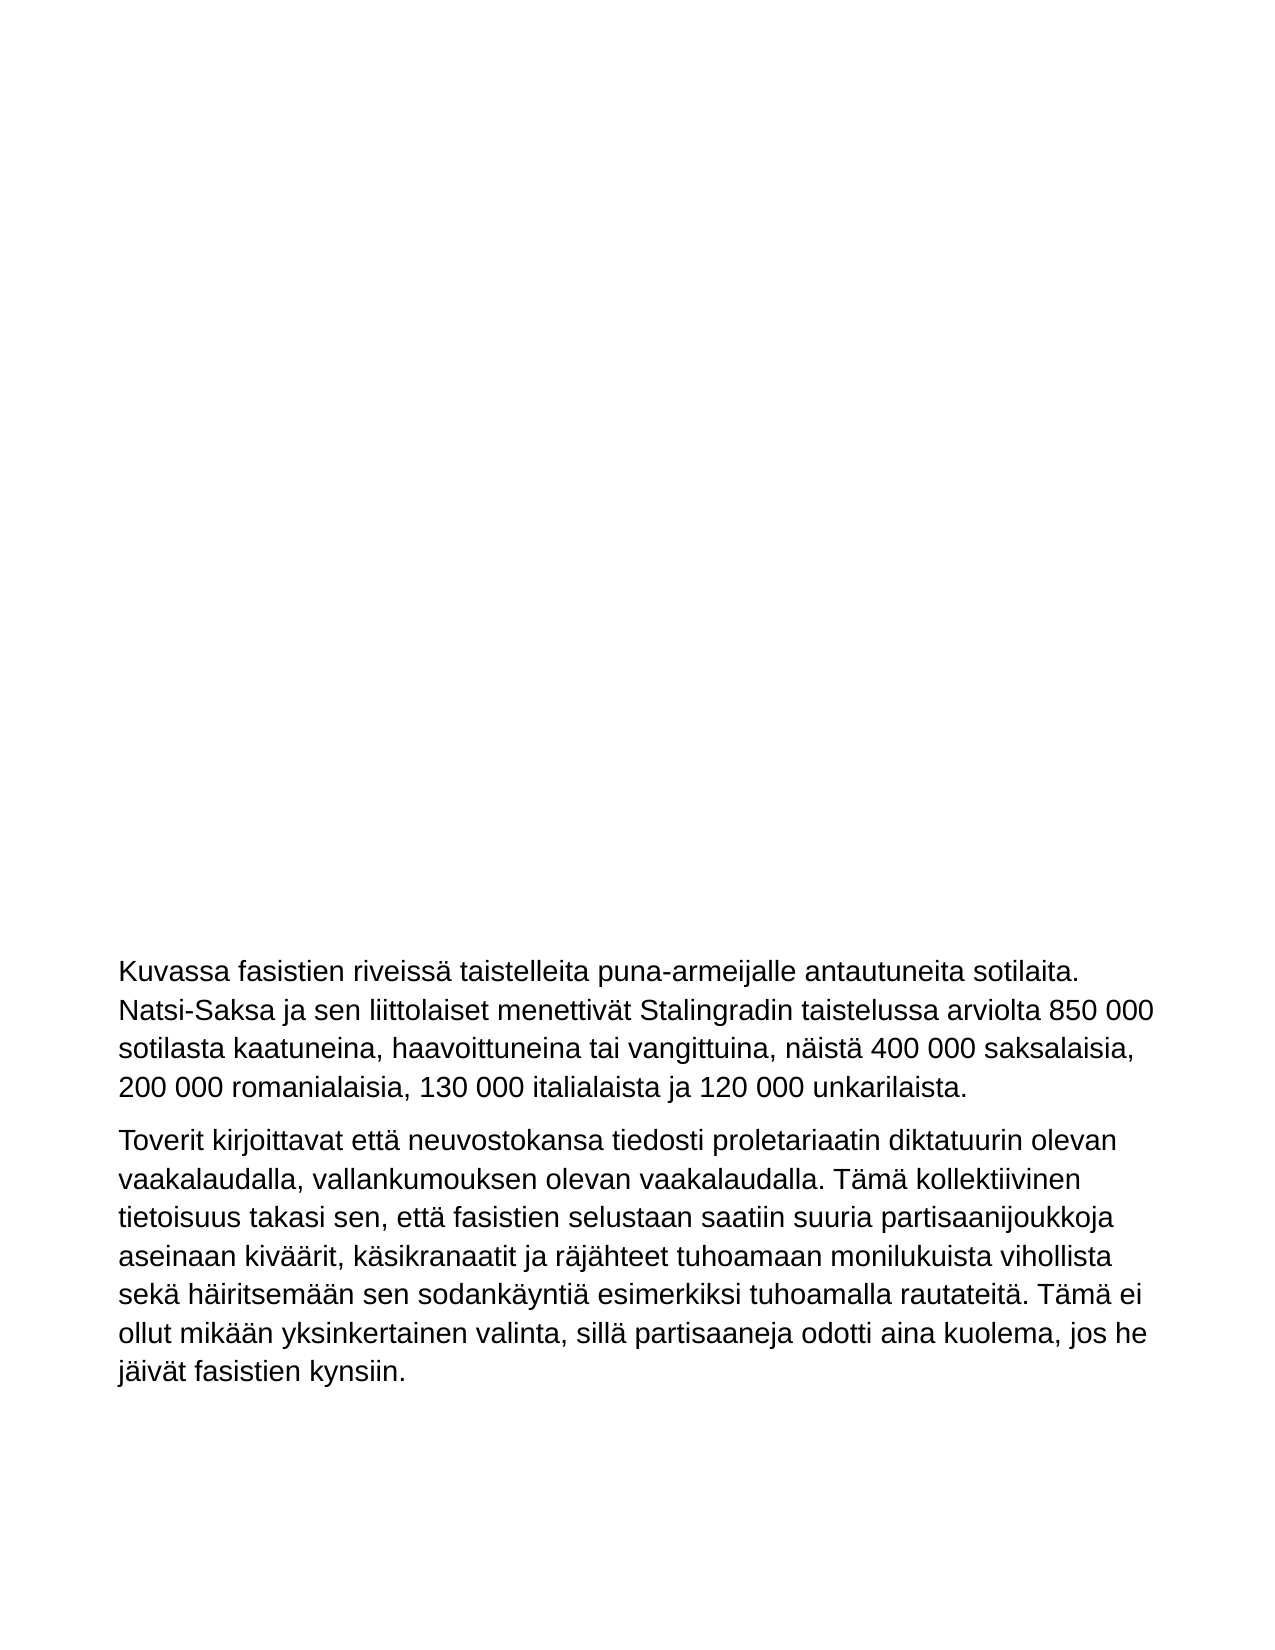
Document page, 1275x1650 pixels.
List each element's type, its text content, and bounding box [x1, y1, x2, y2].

text Kuvassa fasistien riveissä taistelleita puna-armeijalle antautuneita sotilaita. Natsi-Saksa ja sen liittolaiset menettivät Stalingradin taistelussa arviolta 850 000 sotilasta kaatuneina, haavoittuneina tai vangittuina, näistä 400 000 saksalaisia, 200 000 romanialaisia, 130 000 italialaista ja 120 000 unkarilaista. [118, 954, 1157, 1103]
text Toverit kirjoittavat että neuvostokansa tiedosti proletariaatin diktatuurin olevan vaakalaudalla, vallankumouksen olevan vaakalaudalla. Tämä kollektiivinen tietoisuus takasi sen, että fasistien selustaan saatiin suuria partisaanijoukkoja aseinaan kiväärit, käsikranaatit ja räjähteet tuhoamaan monilukuista vihollista sekä häiritsemään sen sodankäyntiä esimerkiksi tuhoamalla rautateitä. Tämä ei ollut mikään yksinkertainen valinta, sillä partisaaneja odotti aina kuolema, jos he jäivät fasistien kynsiin. [118, 1123, 1157, 1388]
